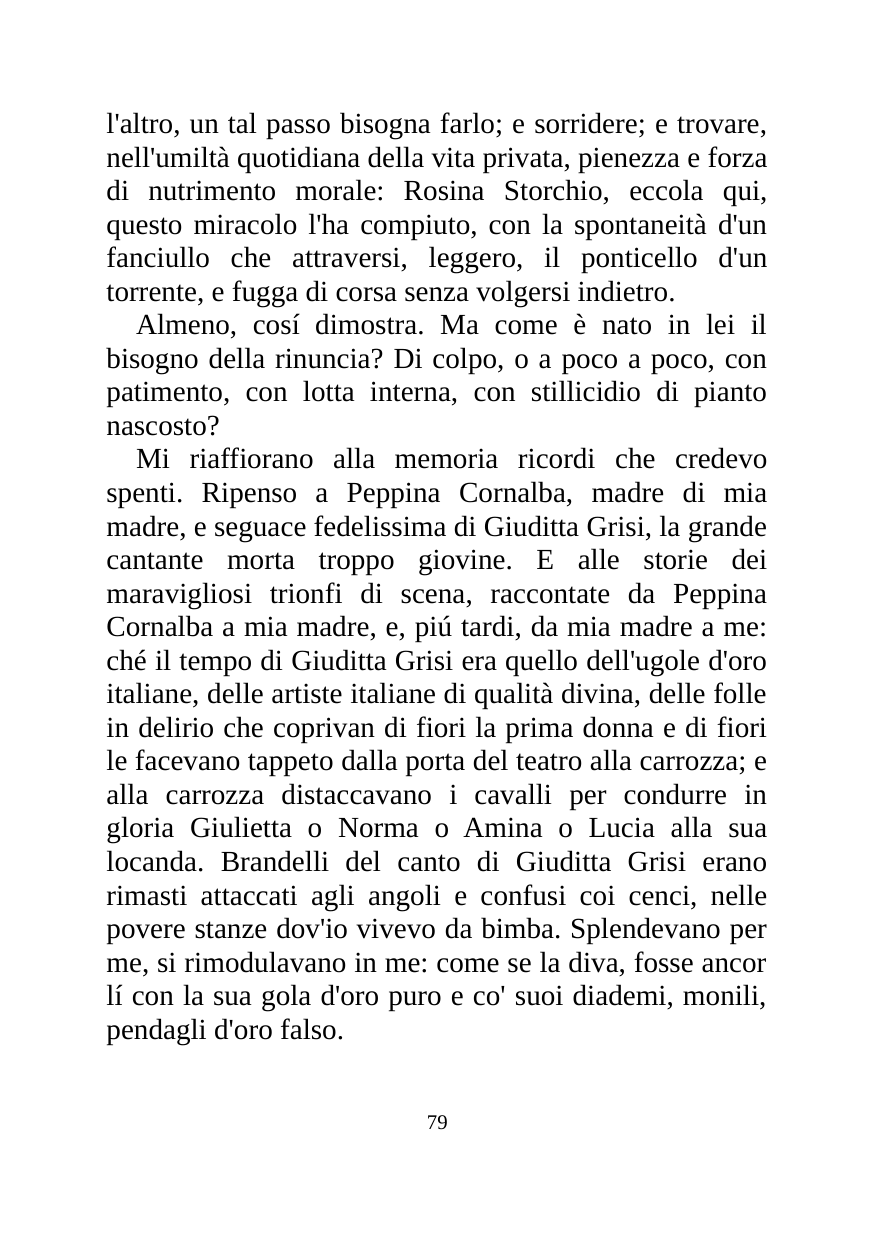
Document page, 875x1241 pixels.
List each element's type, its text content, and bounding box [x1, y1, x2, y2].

text Mi riaffiorano alla memoria ricordi che credevo spenti. Ripenso a Peppina Cornalba, madre di mia madre, e seguace fedelissima di Giuditta Grisi, la grande cantante morta troppo giovine. E alle storie dei maravigliosi trionfi di scena, raccontate da Peppina Cornalba a mia madre, e, piú tardi, da mia madre a me: ché il tempo di Giuditta Grisi era quello dell'ugole d'oro italiane, delle artiste italiane di qualità divina, delle folle in delirio che coprivan di fiori la prima donna e di fiori le facevano tappeto dalla porta del teatro alla carrozza; e alla carrozza distaccavano i cavalli per condurre in gloria Giulietta o Norma o Amina o Lucia alla sua locanda. Brandelli del canto di Giuditta Grisi erano rimasti attaccati agli angoli e confusi coi cenci, nelle povere stanze dov'io vivevo da bimba. Splendevano per me, si rimodulavano in me: come se la diva, fosse ancor lí con la sua gola d'oro puro e co' suoi diademi, monili, pendagli d'oro falso. [106, 442, 768, 1045]
text Almeno, cosí dimostra. Ma come è nato in lei il bisogno della rinuncia? Di colpo, o a poco a poco, con patimento, con lotta interna, con stillicidio di pianto nascosto? [106, 307, 768, 442]
text l'altro, un tal passo bisogna farlo; e sorridere; e trovare, nell'umiltà quotidiana della vita privata, pienezza e forza di nutrimento morale: Rosina Storchio, eccola qui, questo miracolo l'ha compiuto, con la spontaneità d'un fanciullo che attraversi, leggero, il ponticello d'un torrente, e fugga di corsa senza volgersi indietro. [106, 106, 768, 307]
